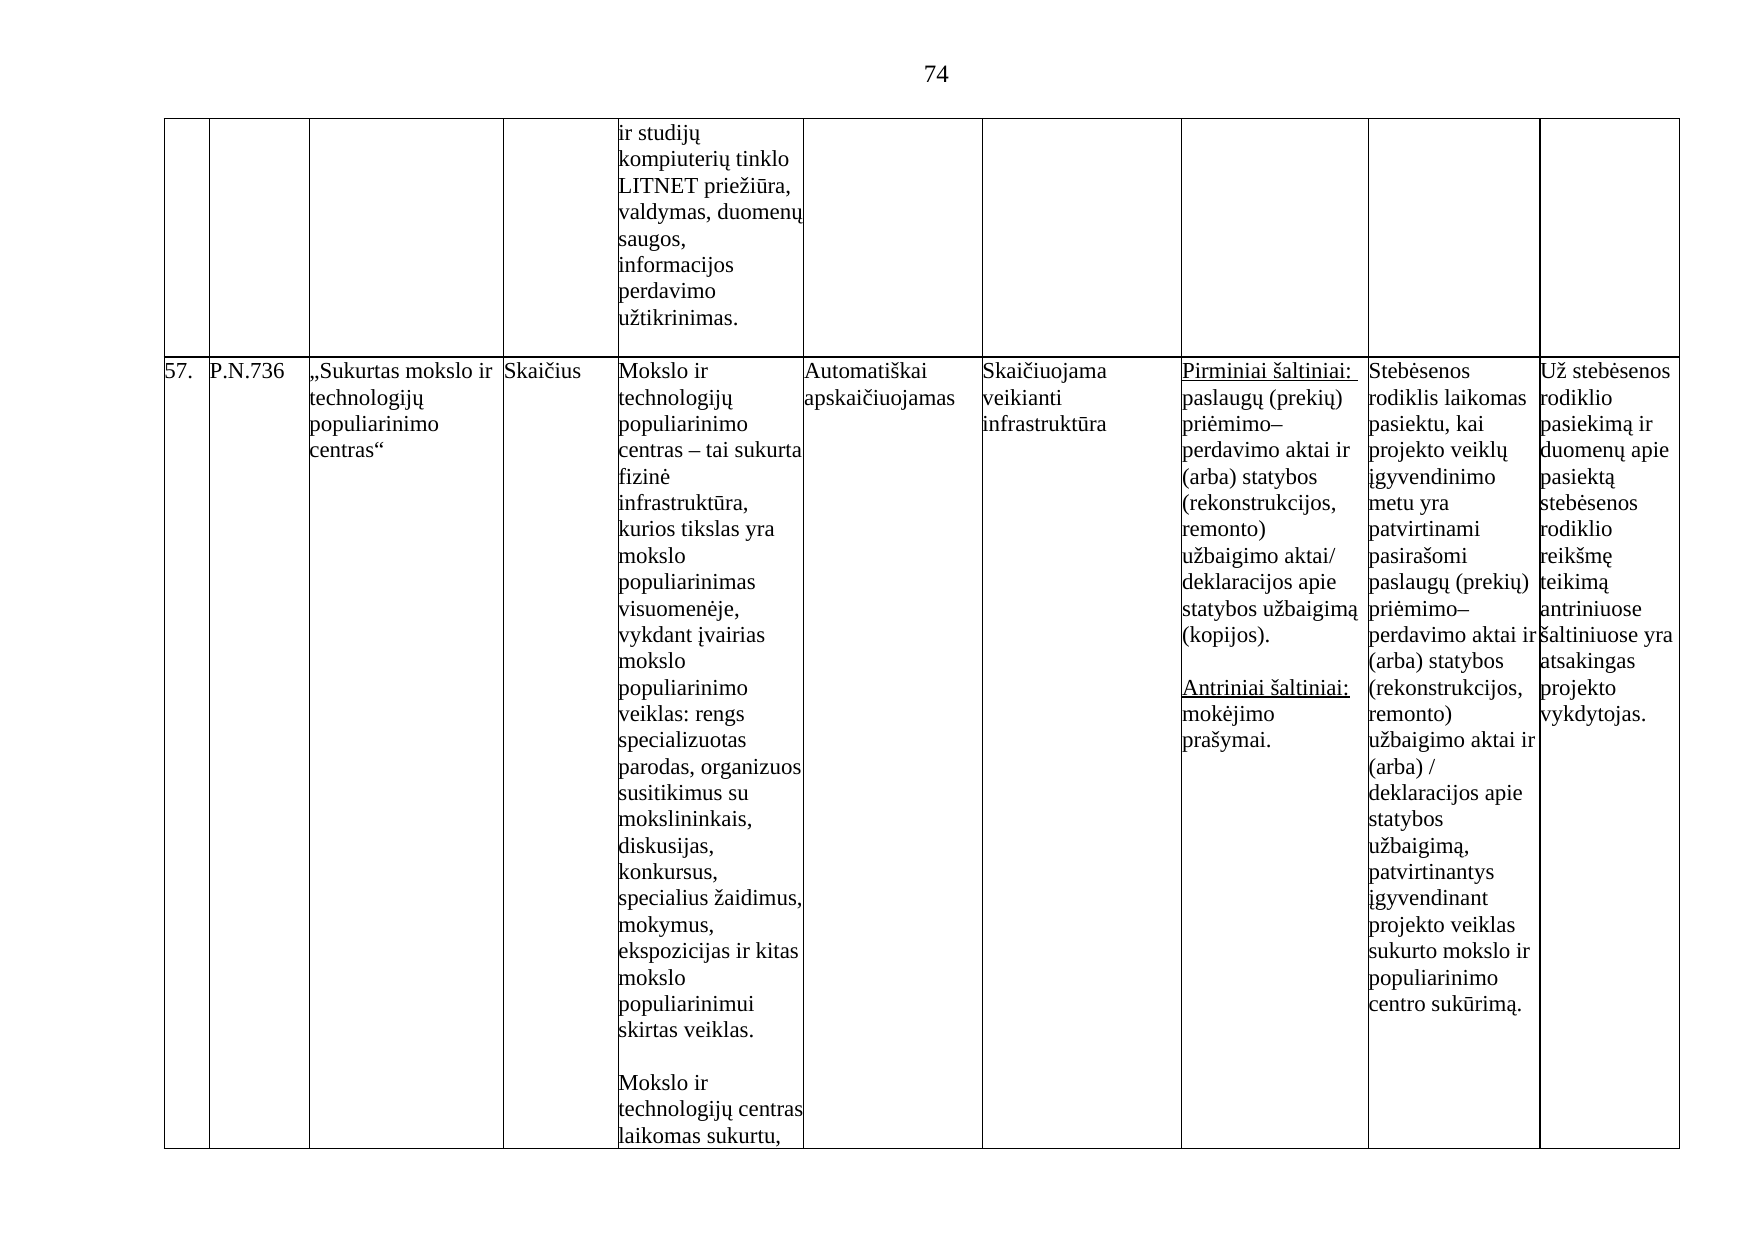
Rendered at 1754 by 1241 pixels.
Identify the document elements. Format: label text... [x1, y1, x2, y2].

table_cell [310, 119, 503, 356]
table_cell [1182, 119, 1368, 356]
table_cell Skaičiuojama veikianti infrastruktūra [983, 358, 1181, 1148]
table_cell Pirminiai šaltiniai: paslaugų (prekių) priėmimo–perdavimo aktai ir (arba) statybos (rekonstrukcijos, remonto) užbaigimo aktai/ deklaracijos apie statybos užbaigimą (kopijos). Antriniai šaltiniai: mokėjimo prašymai. [1182, 358, 1368, 1148]
table_cell 57. [165, 358, 209, 1148]
table_cell [504, 119, 618, 356]
table_cell P.N.736 [210, 358, 309, 1148]
table_cell Skaičius [504, 358, 618, 1148]
table_cell Automatiškai apskaičiuojamas [804, 358, 982, 1148]
table_cell „Sukurtas mokslo ir technologijų populiarinimo centras“ [310, 358, 503, 1148]
table_cell Mokslo ir technologijų populiarinimo centras – tai sukurta fizinė infrastruktūra, kurios tikslas yra mokslo populiarinimas visuomenėje, vykdant įvairias mokslo populiarinimo veiklas: rengs specializuotas parodas, organizuos susitikimus su mokslininkais, diskusijas, konkursus, specialius žaidimus, mokymus, ekspozicijas ir kitas mokslo populiarinimui skirtas veiklas. Mokslo ir technologijų centras laikomas sukurtu, [619, 358, 803, 1148]
table_cell [210, 119, 309, 356]
table_cell [1541, 119, 1679, 356]
table_cell [983, 119, 1181, 356]
table_cell [804, 119, 982, 356]
table_cell [165, 119, 209, 356]
table_cell [1369, 119, 1539, 356]
table_cell ir studijų kompiuterių tinklo LITNET priežiūra, valdymas, duomenų saugos, informacijos perdavimo užtikrinimas. [619, 119, 803, 356]
table_cell Už stebėsenos rodiklio pasiekimą ir duomenų apie pasiektą stebėsenos rodiklio reikšmę teikimą antriniuose šaltiniuose yra atsakingas projekto vykdytojas. [1541, 358, 1679, 1148]
table_cell Stebėsenos rodiklis laikomas pasiektu, kai projekto veiklų įgyvendinimo metu yra patvirtinami pasirašomi paslaugų (prekių) priėmimo–perdavimo aktai ir (arba) statybos (rekonstrukcijos, remonto) užbaigimo aktai ir (arba) / deklaracijos apie statybos užbaigimą, patvirtinantys įgyvendinant projekto veiklas sukurto mokslo ir populiarinimo centro sukūrimą. [1369, 358, 1539, 1148]
